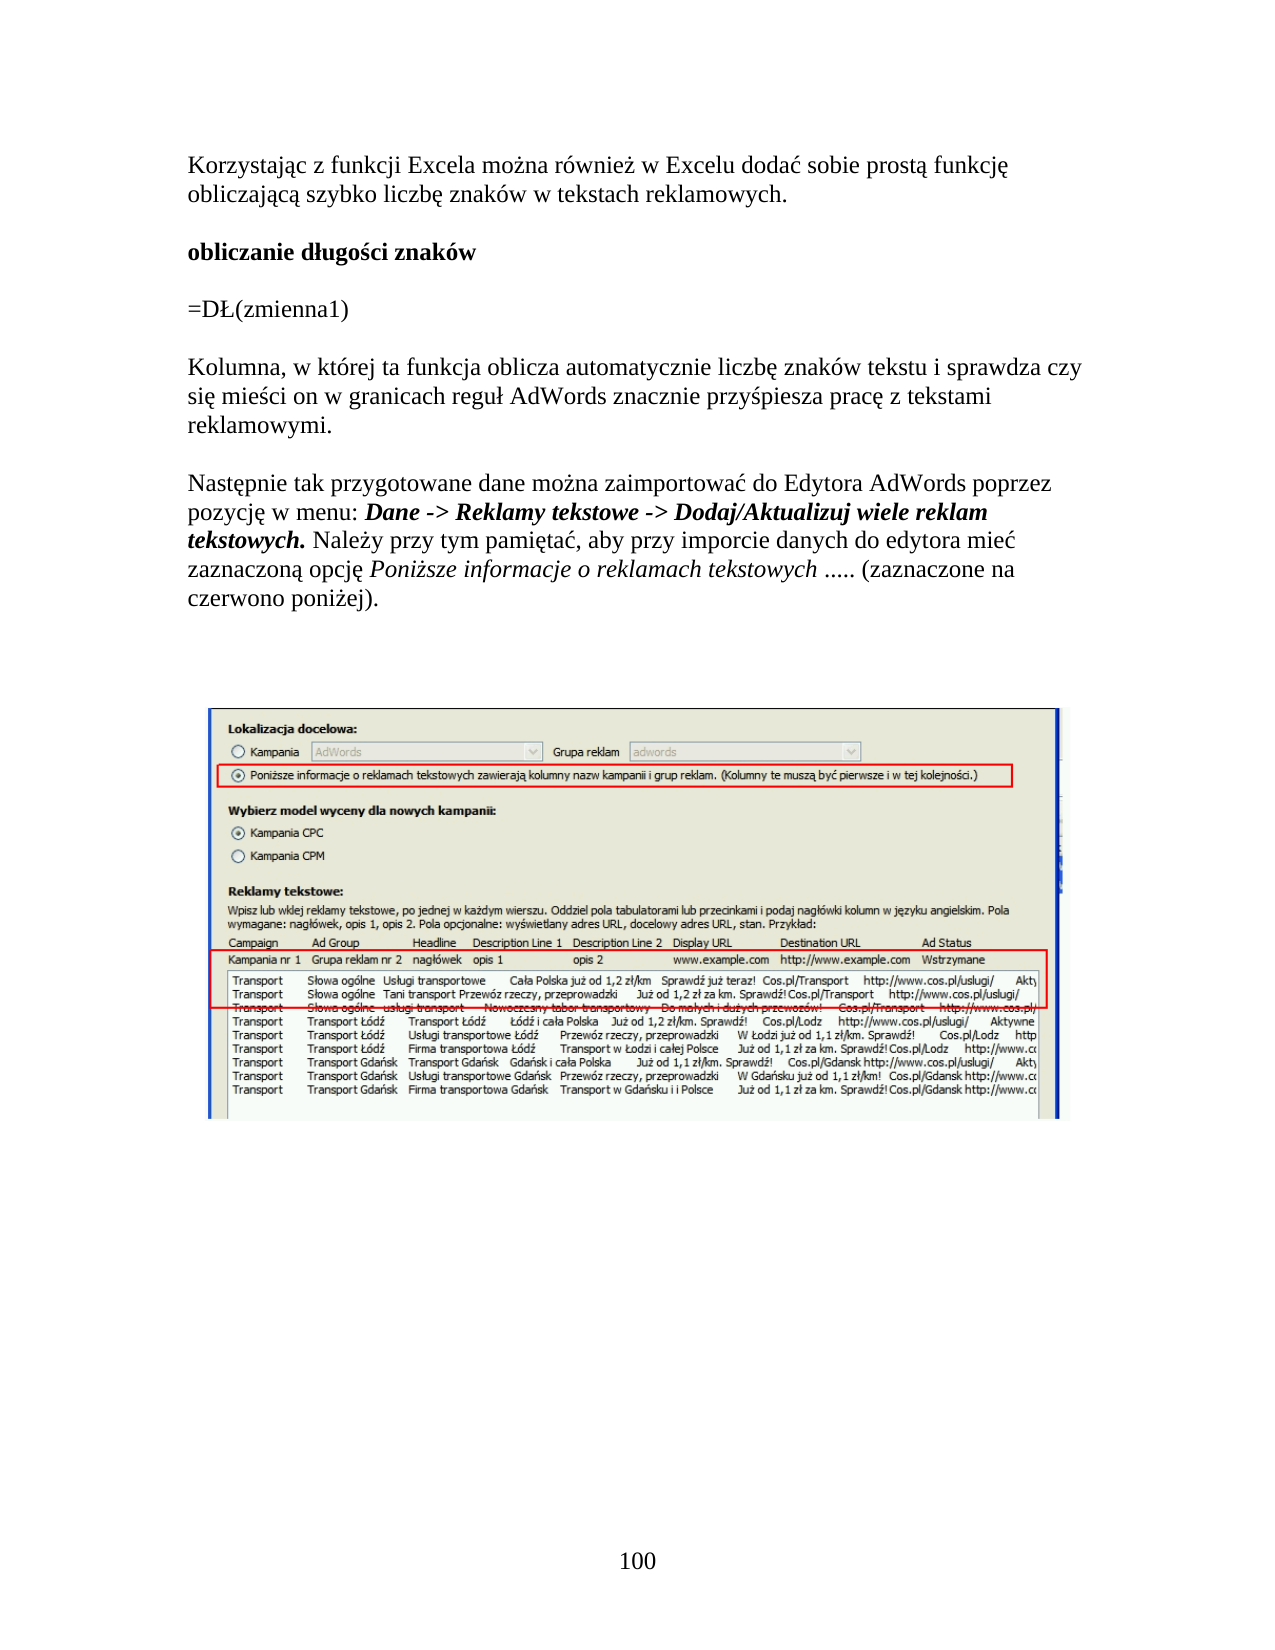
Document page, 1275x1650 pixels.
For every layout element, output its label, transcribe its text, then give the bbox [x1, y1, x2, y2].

picture [204, 707, 1071, 1121]
text obliczanie długości znaków [187, 237, 1087, 265]
text Następnie tak przygotowane dane można zaimportować do Edytora AdWords poprzez pozycję w menu: Dane -> Reklamy tekstowe -> Dodaj/Aktualizuj wiele reklam tekstowych. Należy przy tym pamiętać, aby przy imporcie danych do edytora mieć zaznaczoną opcję Poniższe informacje o reklamach tekstowych ..... (zaznaczone na czerwono poniżej). [187, 468, 1087, 612]
text Korzystając z funkcji Excela można również w Excelu dodać sobie prostą funkcję obliczającą szybko liczbę znaków w tekstach reklamowych. [187, 150, 1087, 207]
text =DŁ(zmienna1) [187, 294, 1087, 323]
text Kolumna, w której ta funkcja oblicza automatycznie liczbę znaków tekstu i sprawdza czy się mieści on w granicach reguł AdWords znacznie przyśpiesza pracę z tekstami reklamowymi. [187, 352, 1087, 439]
